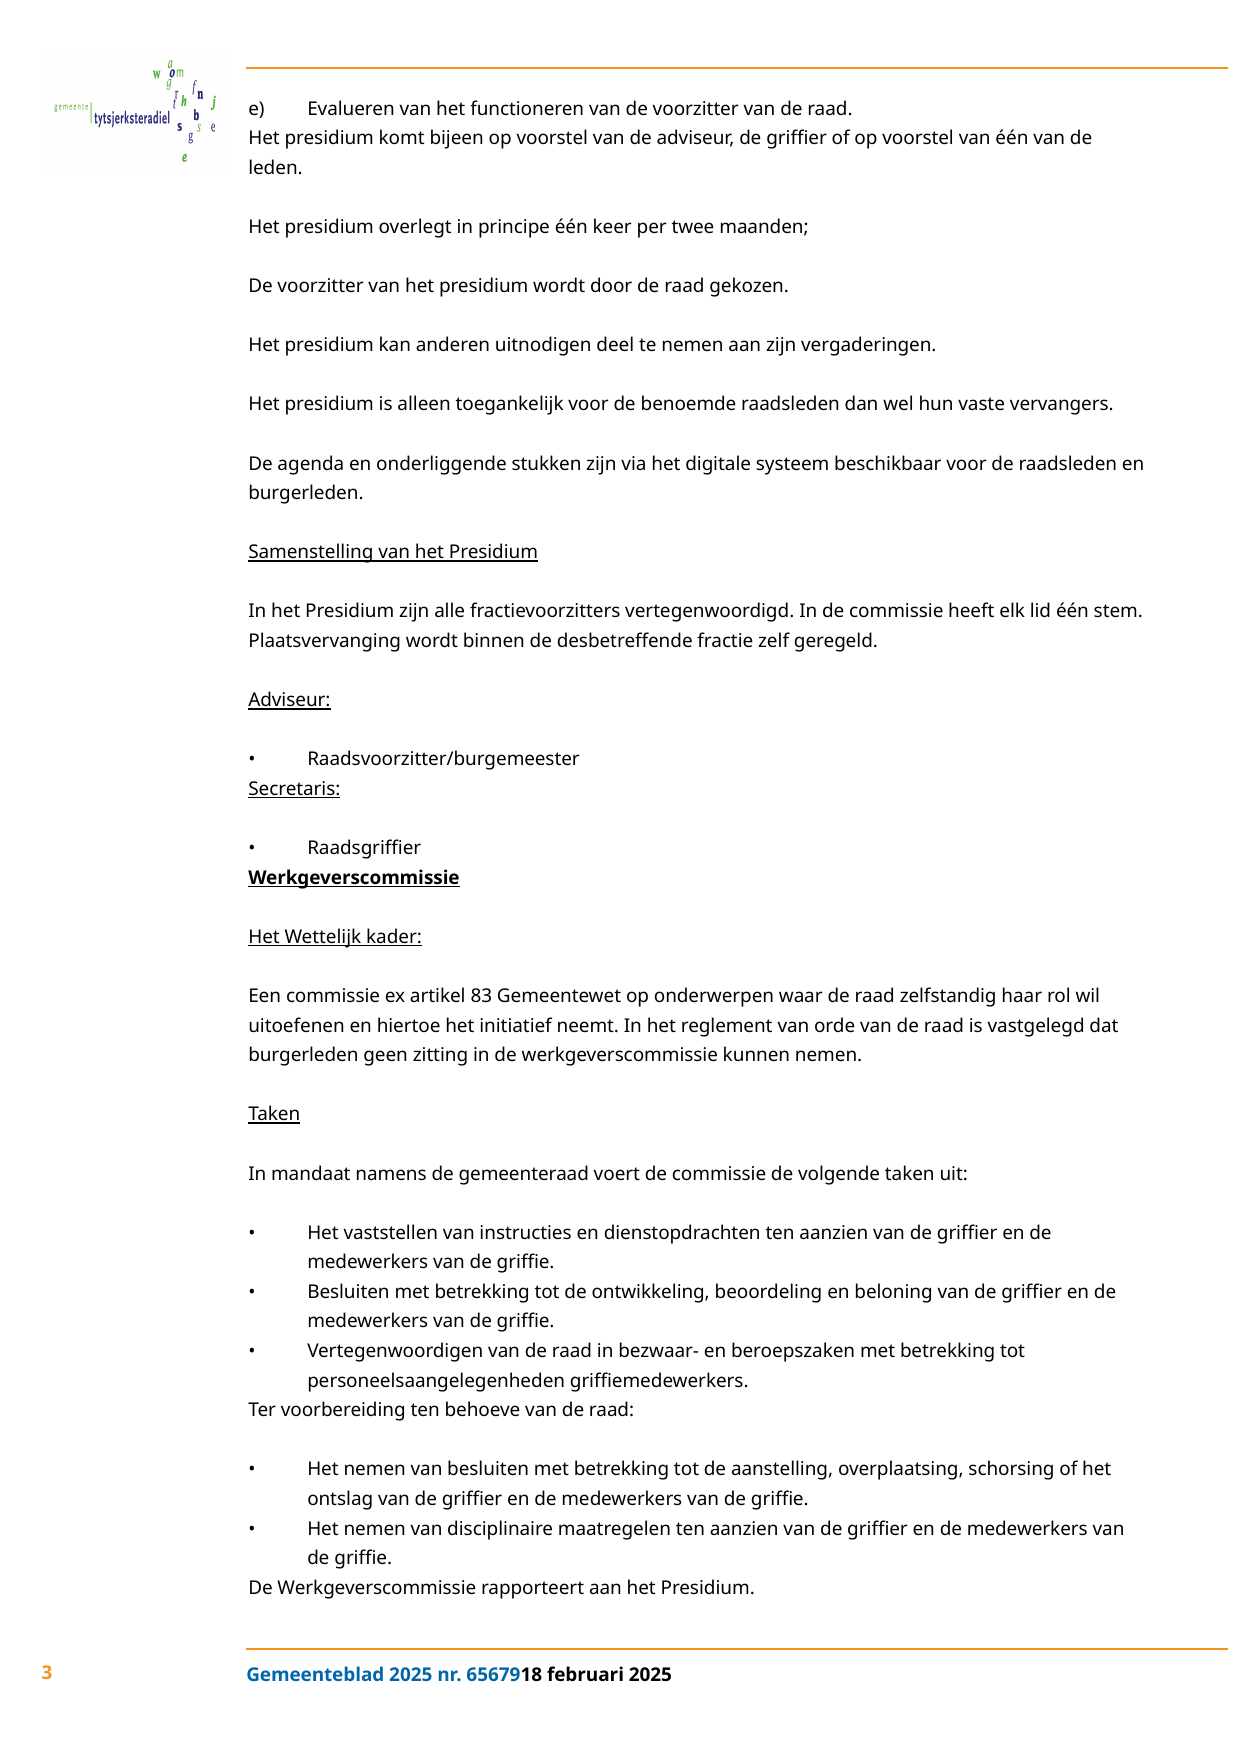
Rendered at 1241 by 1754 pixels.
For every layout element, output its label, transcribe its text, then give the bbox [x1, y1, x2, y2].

list Vertegenwoordigen van de raad in bezwaar- en beroepszaken met betrekking tot personeelsaangelegenheden griffiemedewerkers. [248, 1337, 1152, 1393]
text In het Presidium zijn alle fractievoorzitters vertegenwoordigd. In de commissie heeft elk lid één stem. Plaatsvervanging wordt binnen de desbetreffende fractie zelf geregeld. [248, 598, 1152, 653]
text Samenstelling van het Presidium [248, 538, 1152, 564]
text Het presidium overlegt in principe één keer per twee maanden; [248, 213, 1152, 239]
list Besluiten met betrekking tot de ontwikkeling, beoordeling en beloning van de griffier en de medewerkers van de griffie. [248, 1278, 1152, 1333]
text In mandaat namens de gemeenteraad voert de commissie de volgende taken uit: [248, 1160, 1152, 1186]
list Evalueren van het functioneren van de voorzitter van de raad. [248, 95, 1152, 121]
list Raadsvoorzitter/burgemeester [248, 746, 1152, 771]
text Ter voorbereiding ten behoeve van de raad: [248, 1396, 1152, 1422]
list Het nemen van besluiten met betrekking tot de aanstelling, overplaatsing, schorsing of het ontslag van de griffier en de medewerkers van de griffie. [248, 1456, 1152, 1511]
list Raadsgriffier [248, 834, 1152, 860]
text Taken [248, 1101, 1152, 1126]
text Het presidium is alleen toegankelijk voor de benoemde raadsleden dan wel hun vaste vervangers. [248, 391, 1152, 416]
text Werkgeverscommissie [248, 864, 1152, 890]
text Het presidium kan anderen uitnodigen deel te nemen aan zijn vergaderingen. [248, 331, 1152, 357]
text De voorzitter van het presidium wordt door de raad gekozen. [248, 272, 1152, 298]
text Het Wettelijk kader: [248, 923, 1152, 949]
list Het vaststellen van instructies en dienstopdrachten ten aanzien van de griffier en de medewerkers van de griffie. [248, 1219, 1152, 1274]
picture [41, 47, 231, 172]
text Secretaris: [248, 775, 1152, 801]
text Het presidium komt bijeen op voorstel van de adviseur, de griffier of op voorstel van één van de leden. [248, 124, 1152, 180]
text De agenda en onderliggende stukken zijn via het digitale systeem beschikbaar voor de raadsleden en burgerleden. [248, 450, 1152, 505]
text Adviseur: [248, 686, 1152, 712]
list Het nemen van disciplinaire maatregelen ten aanzien van de griffier en de medewerkers van de griffie. [248, 1515, 1152, 1570]
text Een commissie ex artikel 83 Gemeentewet op onderwerpen waar de raad zelfstandig haar rol wil uitoefenen en hiertoe het initiatief neemt. In het reglement van orde van de raad is vastgelegd dat burgerleden geen zitting in de werkgeverscommissie kunnen nemen. [248, 982, 1152, 1067]
text De Werkgeverscommissie rapporteert aan het Presidium. [248, 1574, 1152, 1600]
